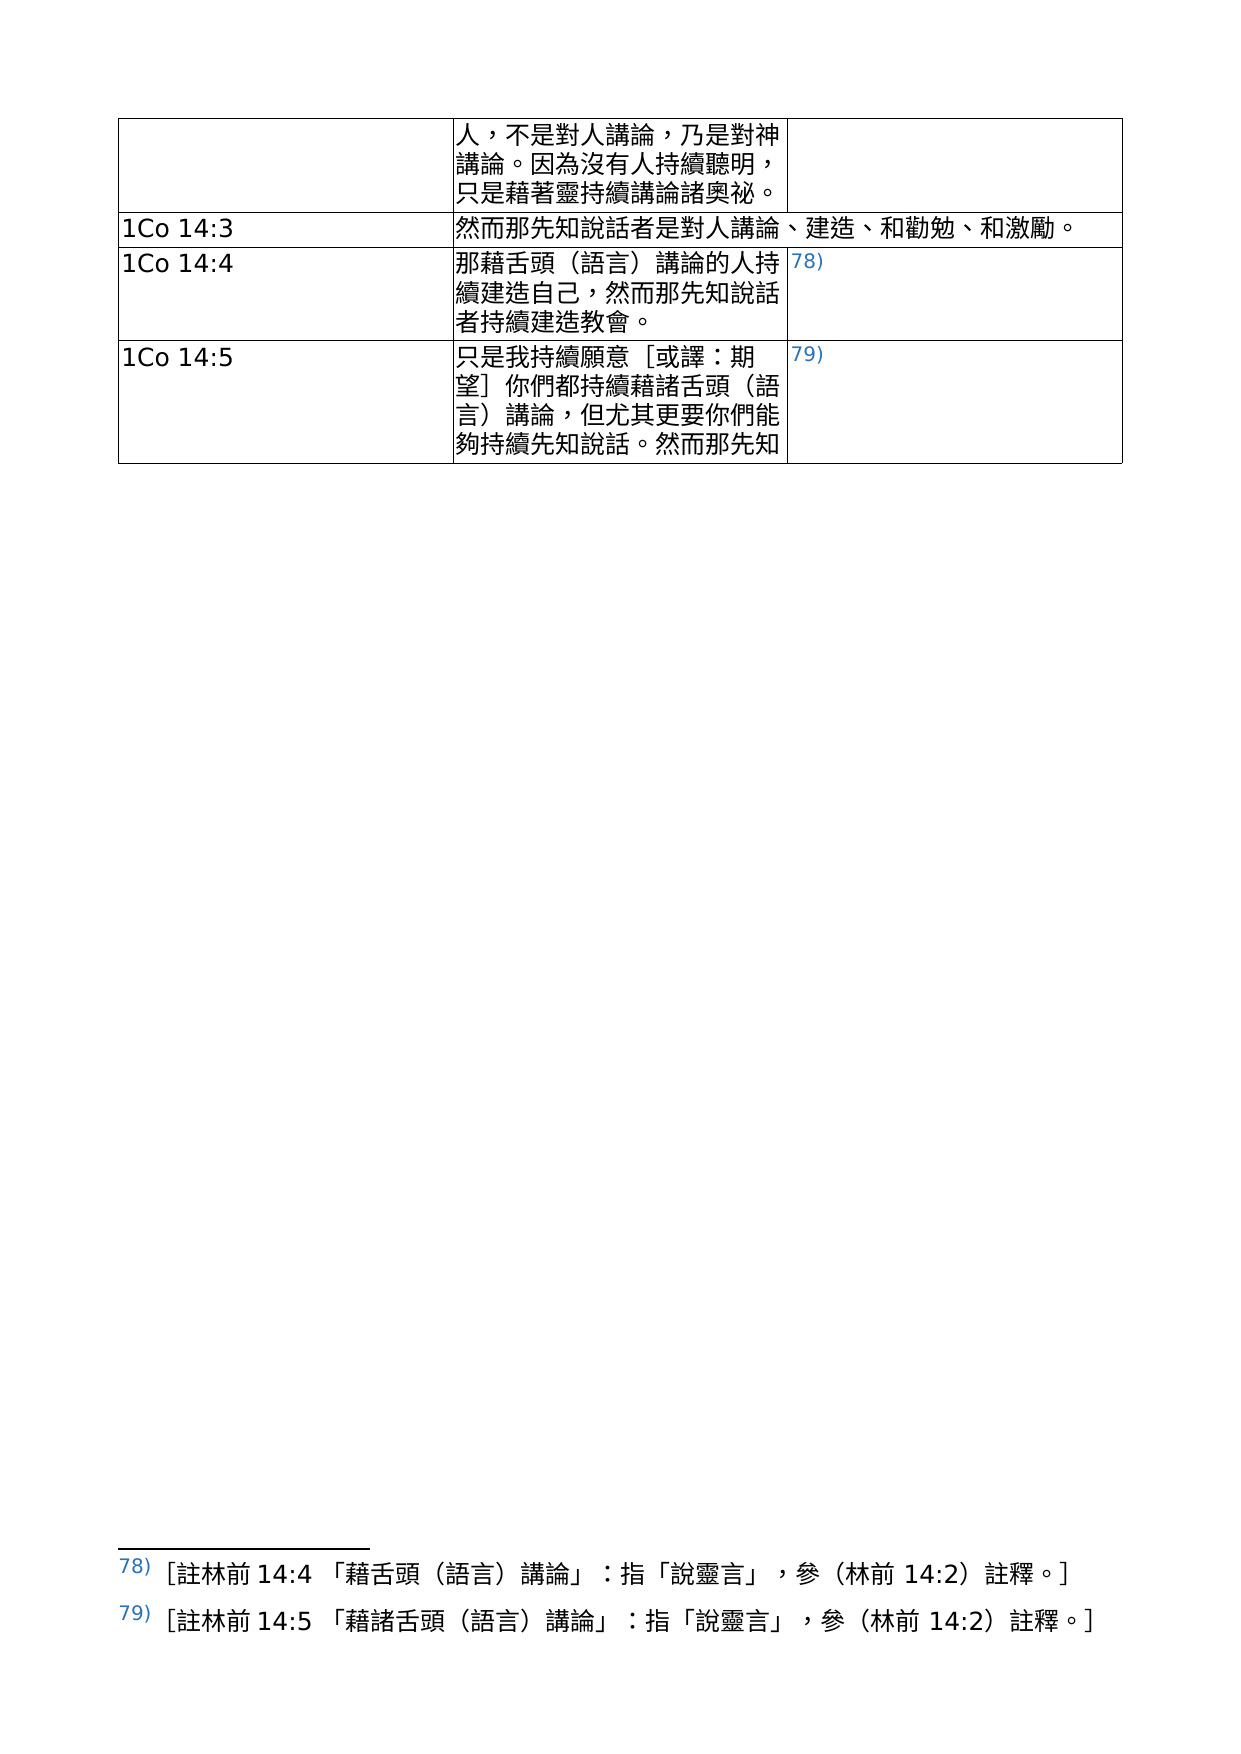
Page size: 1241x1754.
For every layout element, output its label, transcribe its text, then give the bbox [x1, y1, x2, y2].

table_cell 1Co 14:3 [119, 213, 453, 247]
table_cell [788, 119, 1122, 212]
table_cell [788, 341, 1122, 463]
table_cell 人，不是對人講論，乃是對神講論。因為沒有人持續聽明，只是藉著靈持續講論諸奧祕。 [454, 119, 787, 212]
table_cell [788, 248, 1122, 340]
table_cell 1Co 14:4 [119, 248, 453, 340]
table_cell 只是我持續願意［或譯：期望］你們都持續藉諸舌頭（語言）講論，但尤其更要你們能夠持續先知說話。然而那先知 [454, 341, 787, 463]
table_cell 1Co 14:5 [119, 341, 453, 463]
table_cell 那藉舌頭（語言）講論的人持續建造自己，然而那先知說話者持續建造教會。 [454, 248, 787, 340]
table_cell 然而那先知說話者是對人講論、建造、和勸勉、和激勵。 [454, 213, 1122, 247]
table_cell [119, 119, 453, 212]
